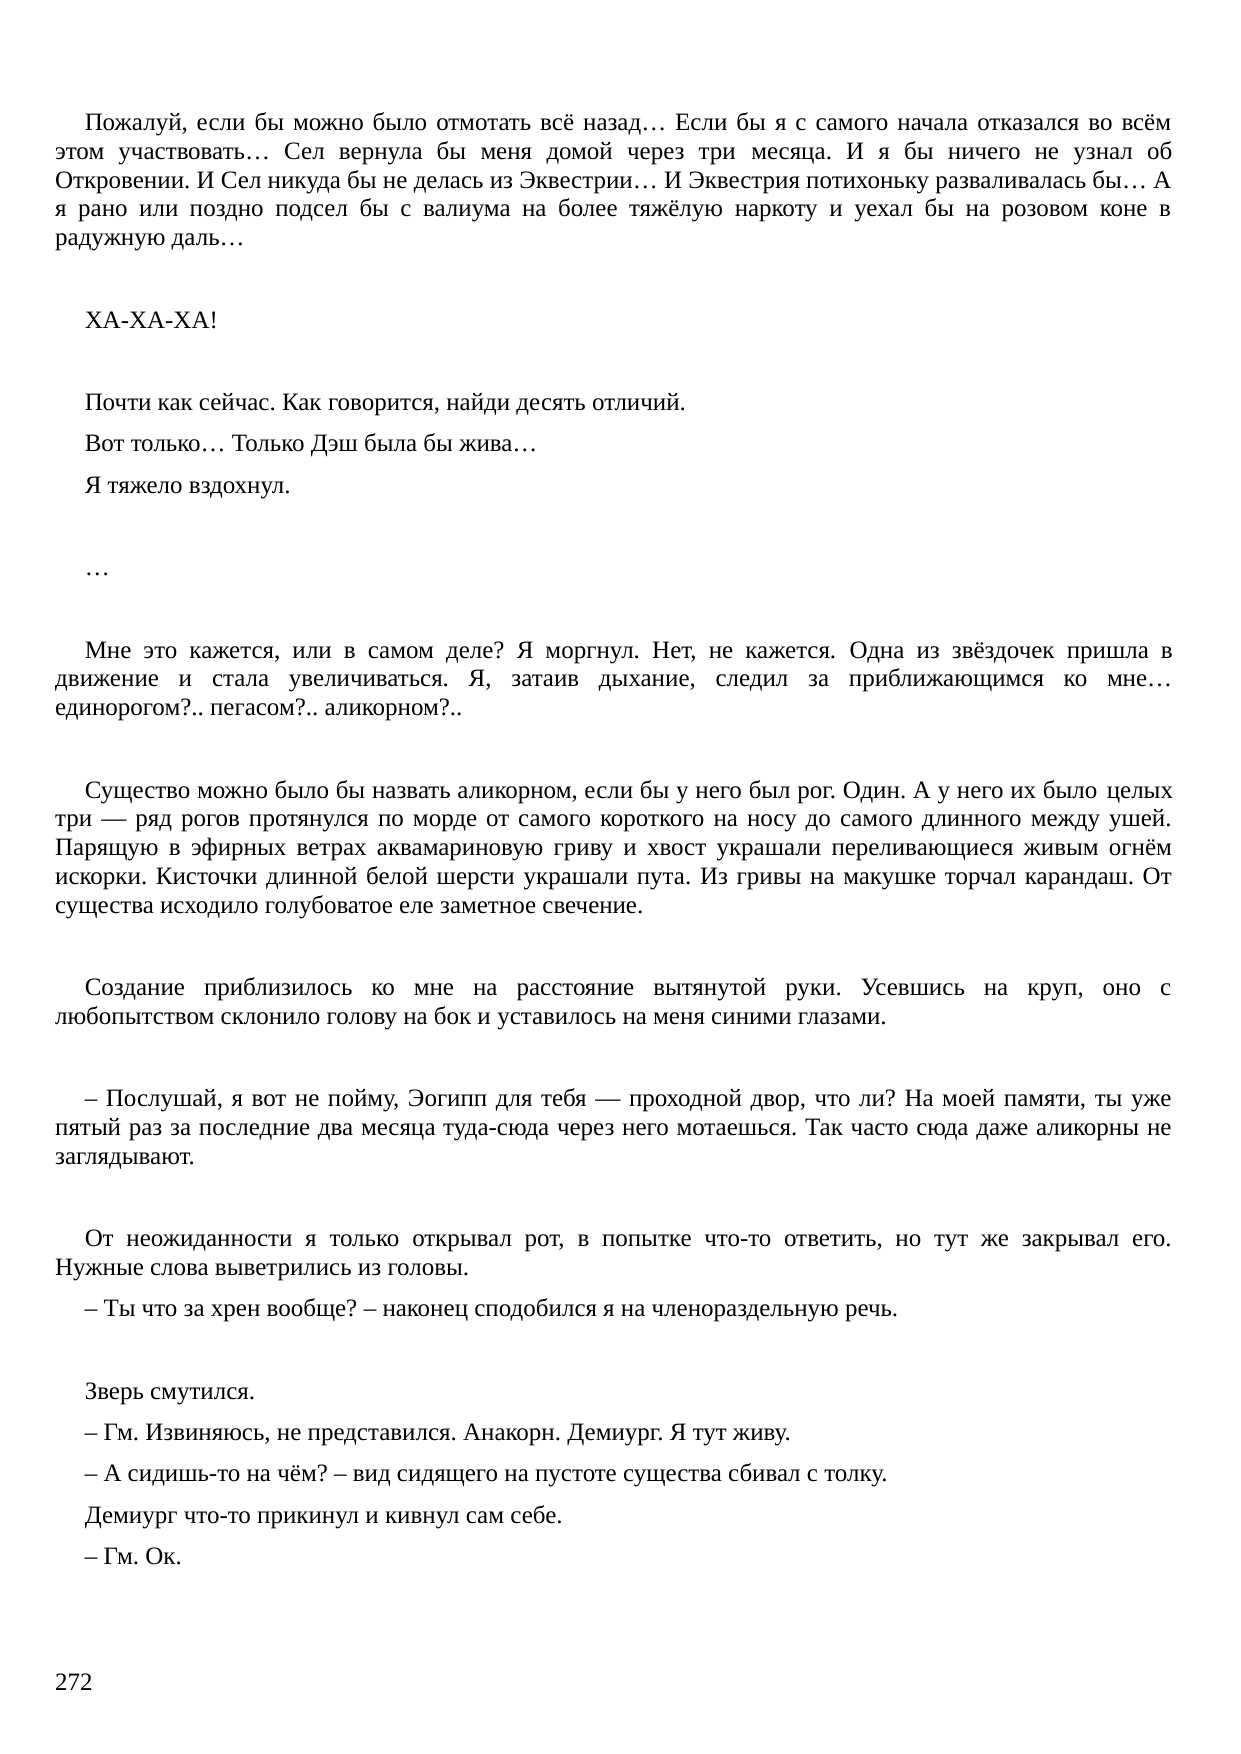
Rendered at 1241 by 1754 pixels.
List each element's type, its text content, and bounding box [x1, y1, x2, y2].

text Демиург что-то прикинул и кивнул сам себе. [55, 1500, 1173, 1528]
text – Ты что за хрен вообще? – наконец сподобился я на членораздельную речь. [55, 1293, 1173, 1322]
text Почти как сейчас. Как говорится, найди десять отличий. [55, 387, 1173, 416]
text … [55, 552, 1173, 581]
text Мне это кажется, или в самом деле? Я моргнул. Нет, не кажется. Одна из звёздочек пришла в движение и стала увеличиваться. Я, затаив дыхание, следил за приближающимся ко мне… единорогом?.. пегасом?.. аликорном?.. [55, 635, 1173, 721]
text От неожиданности я только открывал рот, в попытке что-то ответить, но тут же закрывал его. Нужные слова выветрились из головы. [55, 1223, 1173, 1281]
text ХА-ХА-ХА! [55, 305, 1173, 333]
text – Гм. Ок. [55, 1541, 1173, 1570]
text Создание приблизилось ко мне на расстояние вытянутой руки. Усевшись на круп, оно с любопытством склонило голову на бок и уставилось на меня синими глазами. [55, 972, 1173, 1030]
text Существо можно было бы назвать аликорном, если бы у него был рог. Один. А у него их было целых три — ряд рогов протянулся по морде от самого короткого на носу до самого длинного между ушей. Парящую в эфирных ветрах аквамариновую гриву и хвост украшали переливающиеся живым огнём искорки. Кисточки длинной белой шерсти украшали пута. Из гривы на макушке торчал карандаш. От существа исходило голубоватое еле заметное свечение. [55, 775, 1173, 918]
text Вот только… Только Дэш была бы жива… [55, 428, 1173, 457]
text Пожалуй, если бы можно было отмотать всё назад… Если бы я с самого начала отказался во всём этом участвовать… Сел вернула бы меня домой через три месяца. И я бы ничего не узнал об Откровении. И Сел никуда бы не делась из Эквестрии… И Эквестрия потихоньку разваливалась бы… А я рано или поздно подсел бы с валиума на более тяжёлую наркоту и уехал бы на розовом коне в радужную даль… [55, 107, 1173, 251]
text – Гм. Извиняюсь, не представился. Анакорн. Демиург. Я тут живу. [55, 1417, 1173, 1446]
text – Послушай, я вот не пойму, Эогипп для тебя — проходной двор, что ли? На моей памяти, ты уже пятый раз за последние два месяца туда-сюда через него мотаешься. Так часто сюда даже аликорны не заглядывают. [55, 1083, 1173, 1170]
text Я тяжело вздохнул. [55, 470, 1173, 498]
text Зверь смутился. [55, 1376, 1173, 1405]
text – А сидишь-то на чём? – вид сидящего на пустоте существа сбивал с толку. [55, 1458, 1173, 1487]
